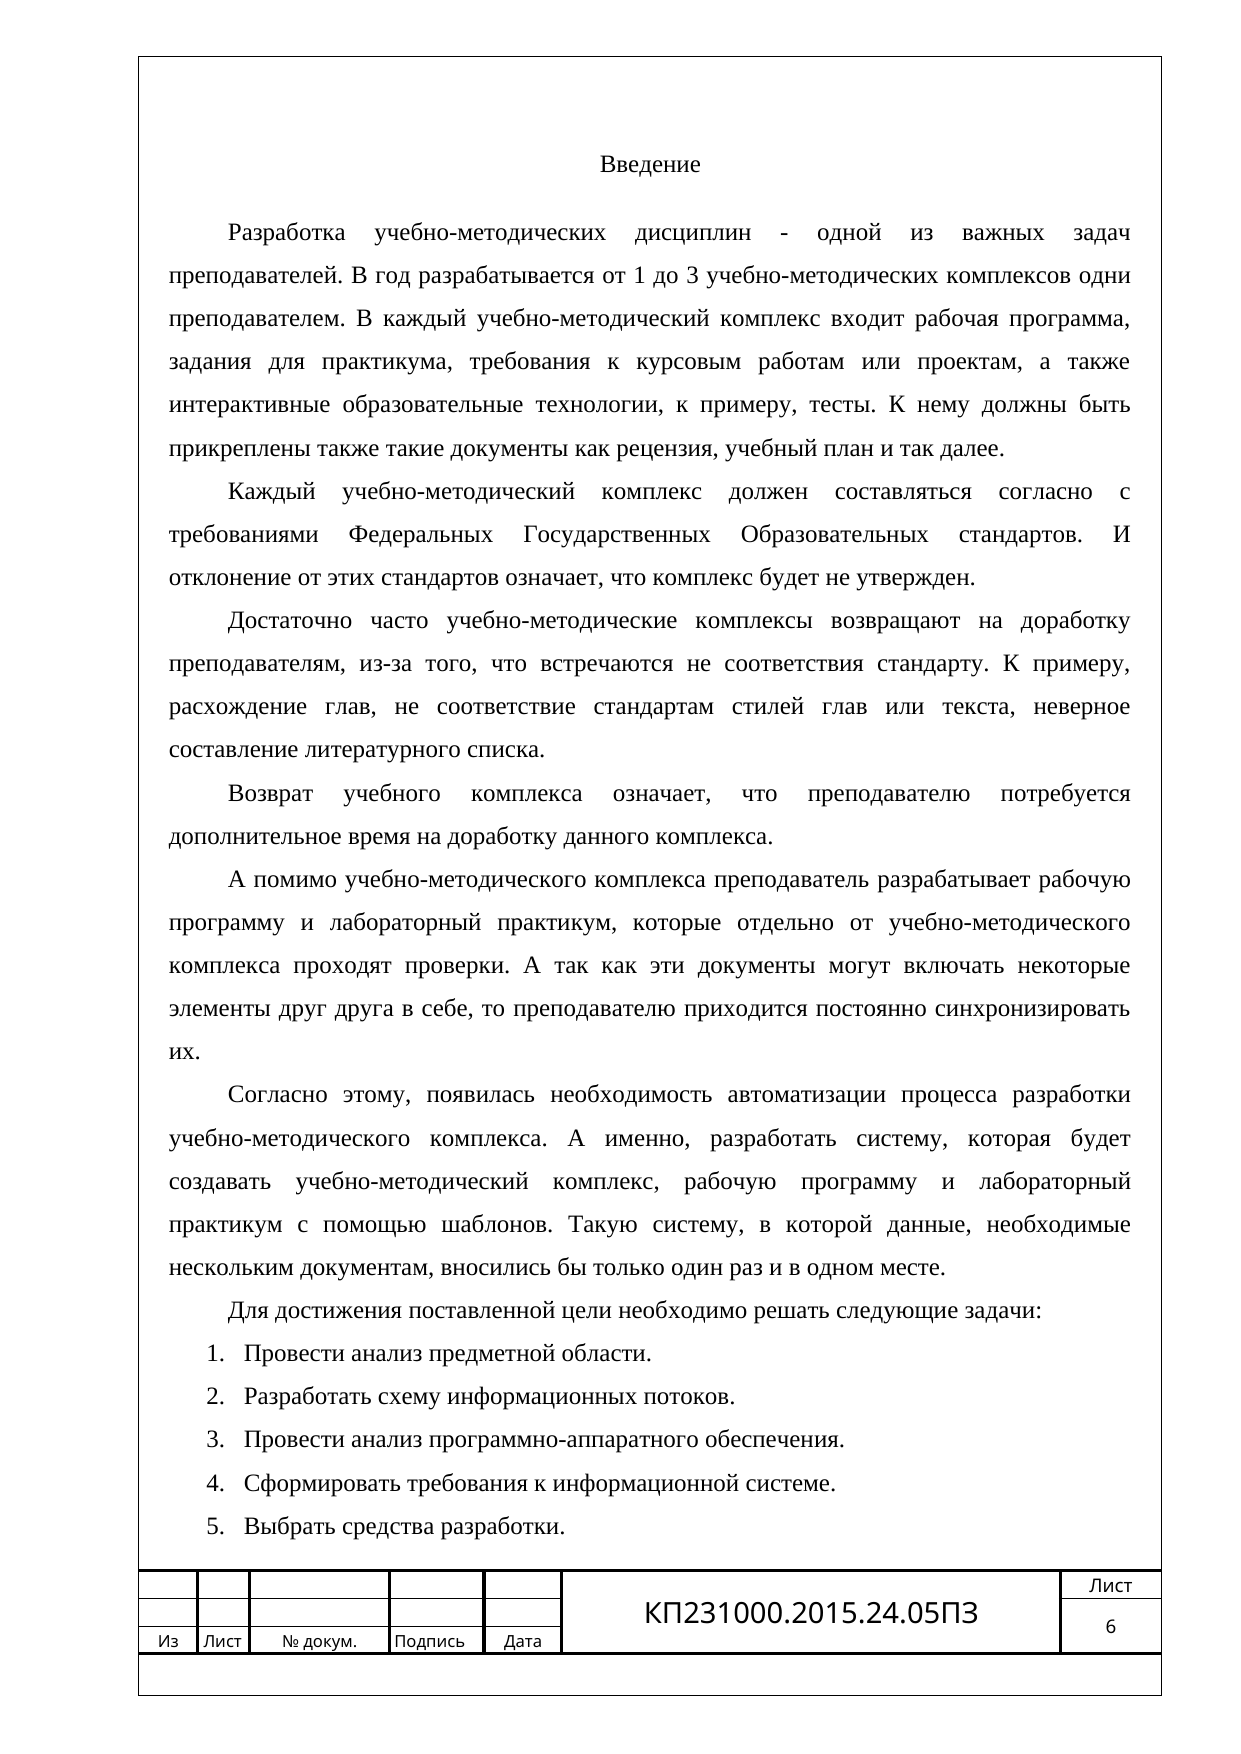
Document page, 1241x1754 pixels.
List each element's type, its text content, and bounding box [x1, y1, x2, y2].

text Возврат учебного комплекса означает, что преподавателю потребуется дополнительное время на доработку данного комплекса. [168, 778, 1132, 849]
text А помимо учебно-методического комплекса преподаватель разрабатывает рабочую программу и лабораторный практикум, которые отдельно от учебно-методического комплекса проходят проверки. А так как эти документы могут включать некоторые элементы друг друга в себе, то преподавателю приходится постоянно синхронизировать их. [168, 864, 1132, 1065]
text Каждый учебно-методический комплекс должен составляться согласно с требованиями Федеральных Государственных Образовательных стандартов. И отклонение от этих стандартов означает, что комплекс будет не утвержден. [168, 476, 1132, 591]
text Разработка учебно-методических дисциплин - одной из важных задач преподавателей. В год разрабатывается от 1 до 3 учебно-методических комплексов одни преподавателем. В каждый учебно-методический комплекс входит рабочая программа, задания для практикума, требования к курсовым работам или проектам, а также интерактивные образовательные технологии, к примеру, тесты. К нему должны быть прикреплены также такие документы как рецензия, учебный план и так далее. [168, 217, 1132, 461]
list Выбрать средства разработки. [206, 1511, 1132, 1539]
text Достаточно часто учебно-методические комплексы возвращают на доработку преподавателям, из-за того, что встречаются не соответствия стандарту. К примеру, расхождение глав, не соответствие стандартам стилей глав или текста, неверное составление литературного списка. [168, 605, 1132, 763]
subtitle Введение [168, 149, 1132, 178]
list Провести анализ предметной области. [206, 1338, 1132, 1367]
text Для достижения поставленной цели необходимо решать следующие задачи: [168, 1295, 1132, 1324]
list Сформировать требования к информационной системе. [206, 1468, 1132, 1496]
list Разработать схему информационных потоков. [206, 1381, 1132, 1410]
text Согласно этому, появилась необходимость автоматизации процесса разработки учебно-методического комплекса. А именно, разработать систему, которая будет создавать учебно-методический комплекс, рабочую программу и лабораторный практикум с помощью шаблонов. Такую систему, в которой данные, необходимые нескольким документам, вносились бы только один раз и в одном месте. [168, 1079, 1132, 1281]
list Провести анализ программно-аппаратного обеспечения. [206, 1424, 1132, 1453]
